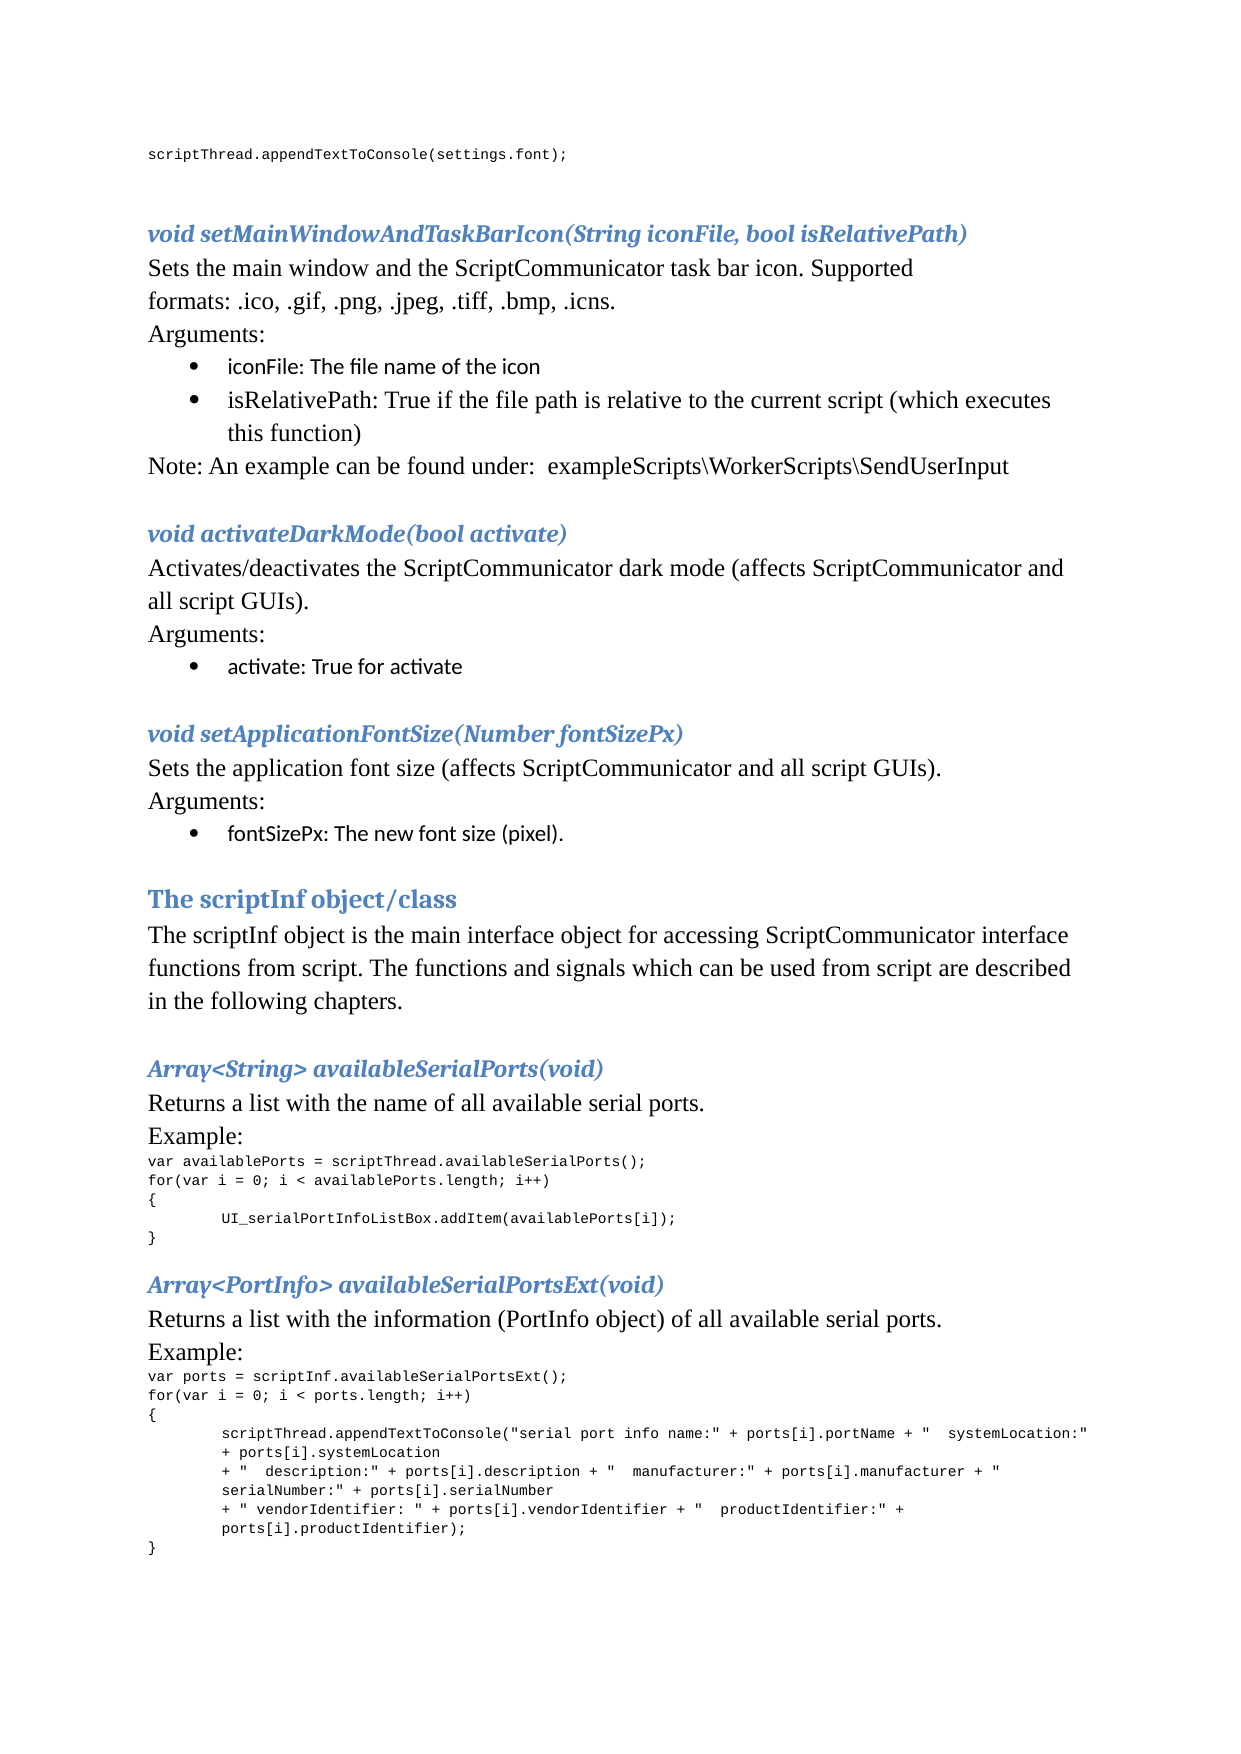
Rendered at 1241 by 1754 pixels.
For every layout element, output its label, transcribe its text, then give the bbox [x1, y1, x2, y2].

subtitle Array<String> availableSerialPorts(void) [148, 1055, 1093, 1084]
text + " vendorIdentifier: " + ports[i].vendorIdentifier + " productIdentifier:" + ports[i].productIdentifier); [148, 1502, 1093, 1538]
text Activates/deactivates the ScriptCommunicator dark mode (affects ScriptCommunicator and all script GUIs). [148, 553, 1093, 614]
text } [148, 1230, 1093, 1246]
subtitle void setApplicationFontSize(Number fontSizePx) [148, 720, 1093, 749]
text Arguments: [148, 319, 1093, 348]
text Example: [148, 1337, 1093, 1365]
subtitle void activateDarkMode(bool activate) [148, 520, 1093, 548]
text Example: [148, 1121, 1093, 1150]
text Arguments: [148, 619, 1093, 647]
text { [148, 1192, 1093, 1208]
subtitle The scriptInf object/class [148, 884, 1093, 915]
text } [148, 1540, 1093, 1557]
text for(var i = 0; i < ports.length; i++) [148, 1389, 1093, 1405]
list isRelativePath: True if the file path is relative to the current script (which executes this function) [190, 385, 1093, 446]
text var ports = scriptInf.availableSerialPortsExt(); [148, 1370, 1093, 1386]
text var availablePorts = scriptThread.availableSerialPorts(); [148, 1154, 1093, 1171]
text Returns a list with the information (PortInfo object) of all available serial ports. [148, 1304, 1093, 1332]
text scriptThread.appendTextToConsole(settings.font); [148, 148, 1093, 164]
text { [148, 1408, 1093, 1424]
list Note: An example can be found under: exampleScripts\WorkerScripts\SendUserInput [148, 451, 1093, 479]
text Sets the main window and the ScriptCommunicator task bar icon. Supported formats: .ico, .gif, .png, .jpeg, .tiff, .bmp, .icns. [148, 253, 1093, 315]
text UI_serialPortInfoListBox.addItem(availablePorts[i]); [148, 1211, 1093, 1227]
subtitle void setMainWindowAndTaskBarIcon(String iconFile, bool isRelativePath) [148, 220, 1093, 249]
text for(var i = 0; i < availablePorts.length; i++) [148, 1173, 1093, 1189]
text Sets the application font size (affects ScriptCommunicator and all script GUIs). [148, 753, 1093, 782]
text The scriptInf object is the main interface object for accessing ScriptCommunicator interface functions from script. The functions and signals which can be used from script are described in the following chapters. [148, 920, 1093, 1015]
text + " description:" + ports[i].description + " manufacturer:" + ports[i].manufacturer + " serialNumber:" + ports[i].serialNumber [148, 1464, 1093, 1500]
text scriptThread.appendTextToConsole("serial port info name:" + ports[i].portName + " systemLocation:" + ports[i].systemLocation [148, 1427, 1093, 1462]
list iconFile: The file name of the icon [190, 352, 1093, 381]
text Returns a list with the name of all available serial ports. [148, 1088, 1093, 1117]
subtitle Array<PortInfo> availableSerialPortsExt(void) [148, 1271, 1093, 1299]
list fontSizePx: The new font size (pixel). [190, 819, 1093, 847]
text Arguments: [148, 786, 1093, 815]
list activate: True for activate [190, 652, 1093, 680]
